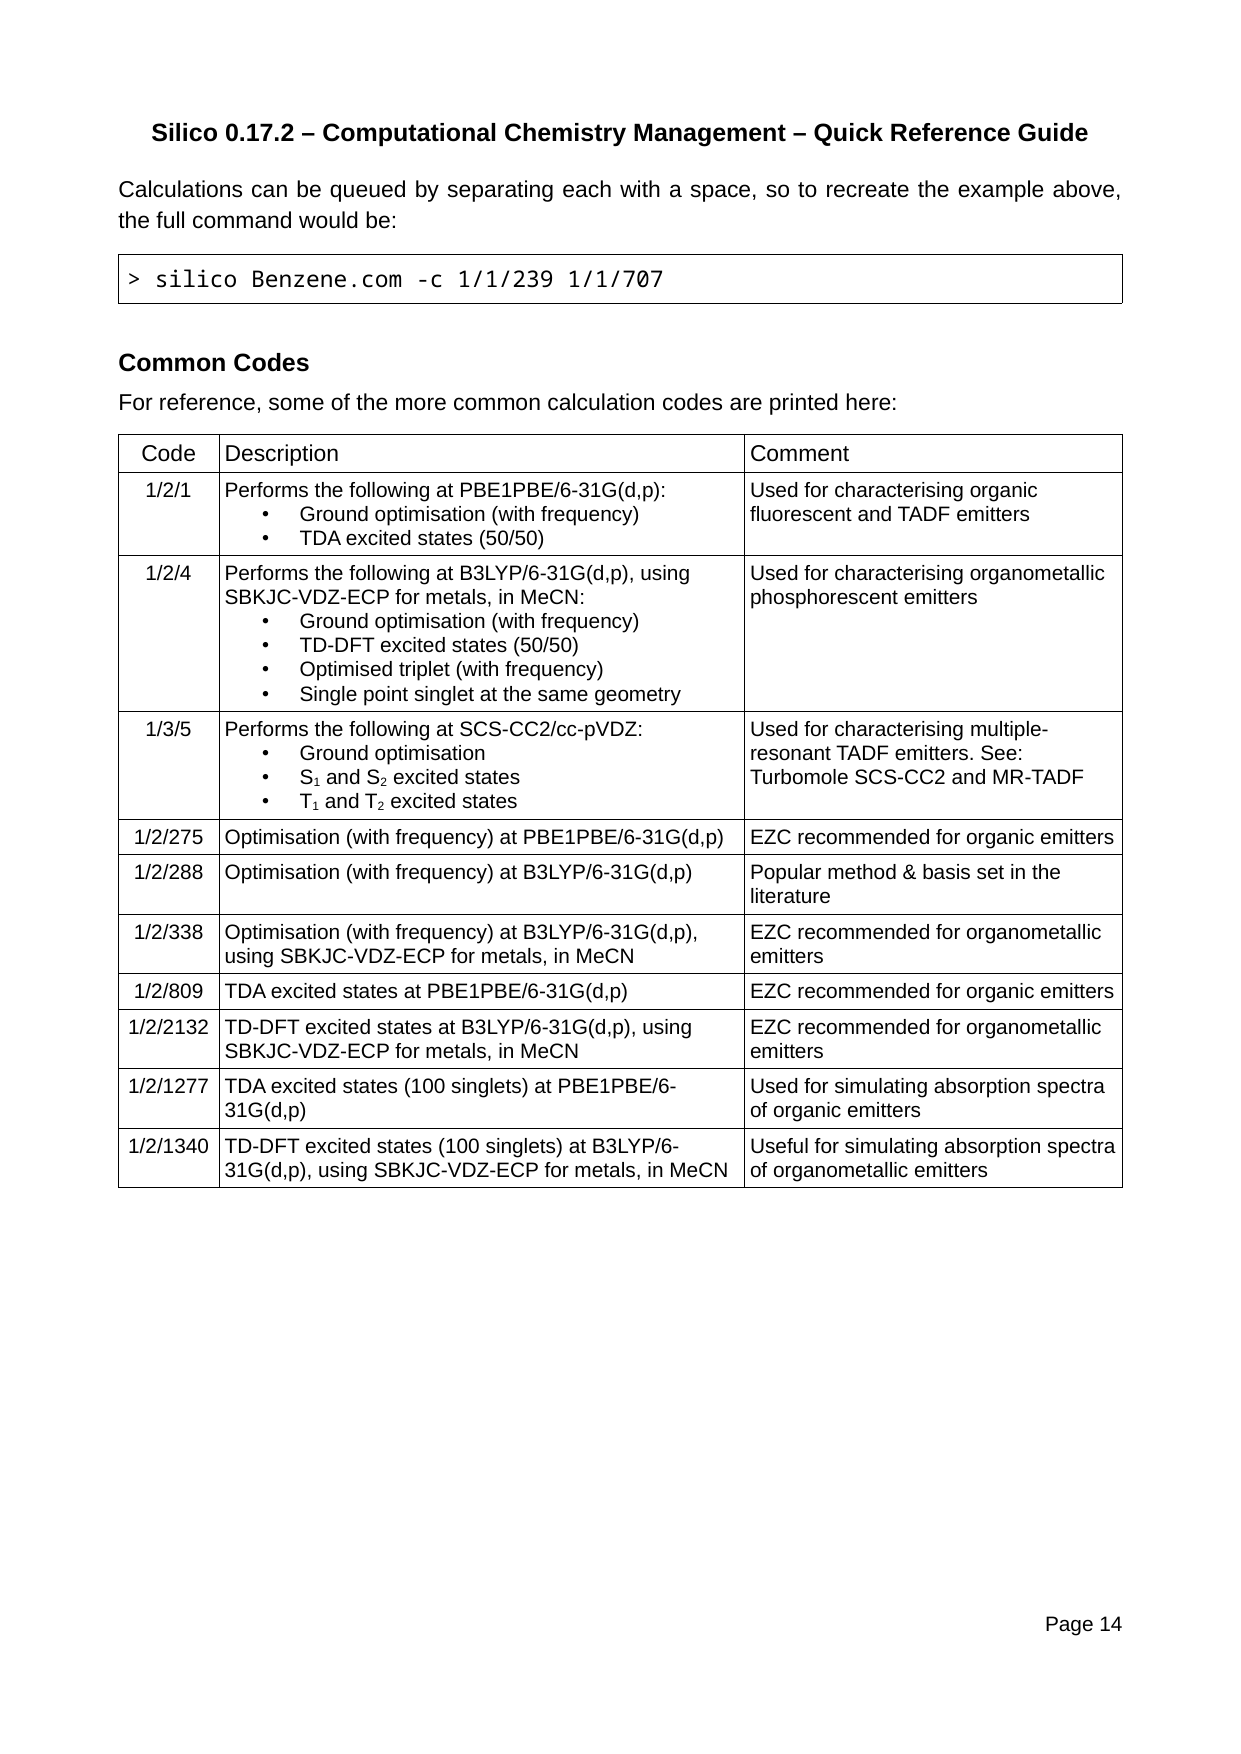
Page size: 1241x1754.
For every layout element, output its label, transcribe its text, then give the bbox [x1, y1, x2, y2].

table_cell 1/2/1277 [119, 1069, 219, 1128]
table_cell Used for characterising multiple-resonant TADF emitters. See: Turbomole SCS-CC2 and MR-TADF [745, 712, 1122, 819]
subtitle [119, 255, 1122, 303]
table_cell Popular method & basis set in the literature [745, 855, 1122, 914]
table_cell Optimisation (with frequency) at PBE1PBE/6-31G(d,p) [220, 820, 744, 854]
table_cell 1/2/275 [119, 820, 219, 854]
table_cell 1/2/809 [119, 974, 219, 1009]
table_cell Performs the following at PBE1PBE/6-31G(d,p): Ground optimisation (with frequency) TDA excited states (50/50) [220, 473, 744, 555]
table_cell Used for simulating absorption spectra of organic emitters [745, 1069, 1122, 1128]
table_cell TD-DFT excited states at B3LYP/6-31G(d,p), using SBKJC-VDZ-ECP for metals, in MeCN [220, 1010, 744, 1068]
table_cell 1/2/288 [119, 855, 219, 914]
text > silico Benzene.com -c 1/1/239 1/1/707 [127, 263, 1113, 294]
table_cell TDA excited states (100 singlets) at PBE1PBE/6-31G(d,p) [220, 1069, 744, 1128]
text For reference, some of the more common calculation codes are printed here: [118, 389, 1122, 415]
table_cell 1/2/4 [119, 556, 219, 711]
table_cell EZC recommended for organometallic emitters [745, 915, 1122, 973]
table_cell EZC recommended for organometallic emitters [745, 1010, 1122, 1068]
table_cell TD-DFT excited states (100 singlets) at B3LYP/6-31G(d,p), using SBKJC-VDZ-ECP for metals, in MeCN [220, 1129, 744, 1187]
table_cell 1/2/1 [119, 473, 219, 555]
table_cell 1/3/5 [119, 712, 219, 819]
table_cell Used for characterising organometallic phosphorescent emitters [745, 556, 1122, 711]
table_cell Performs the following at SCS-CC2/cc-pVDZ: Ground optimisation S1 and S2 excited states T1 and T2 excited states [220, 712, 744, 819]
table_cell EZC recommended for organic emitters [745, 974, 1122, 1009]
text Calculations can be queued by separating each with a space, so to recreate the example above, the full command would be: [118, 176, 1122, 233]
table_cell Useful for simulating absorption spectra of organometallic emitters [745, 1129, 1122, 1187]
table_header Comment [745, 435, 1122, 472]
table_cell 1/2/338 [119, 915, 219, 973]
table_cell Performs the following at B3LYP/6-31G(d,p), using SBKJC-VDZ-ECP for metals, in MeCN: Ground optimisation (with frequency) TD-DFT excited states (50/50) Optimised triplet (with frequency) Single point singlet at the same geometry [220, 556, 744, 711]
subtitle Common Codes [118, 304, 1122, 377]
table_header Code [119, 435, 219, 472]
table_header Description [220, 435, 744, 472]
table_cell Used for characterising organic fluorescent and TADF emitters [745, 473, 1122, 555]
table_cell TDA excited states at PBE1PBE/6-31G(d,p) [220, 974, 744, 1009]
table_cell Optimisation (with frequency) at B3LYP/6-31G(d,p) [220, 855, 744, 914]
table_cell 1/2/1340 [119, 1129, 219, 1187]
table_cell 1/2/2132 [119, 1010, 219, 1068]
table_cell Optimisation (with frequency) at B3LYP/6-31G(d,p), using SBKJC-VDZ-ECP for metals, in MeCN [220, 915, 744, 973]
table_cell EZC recommended for organic emitters [745, 820, 1122, 854]
